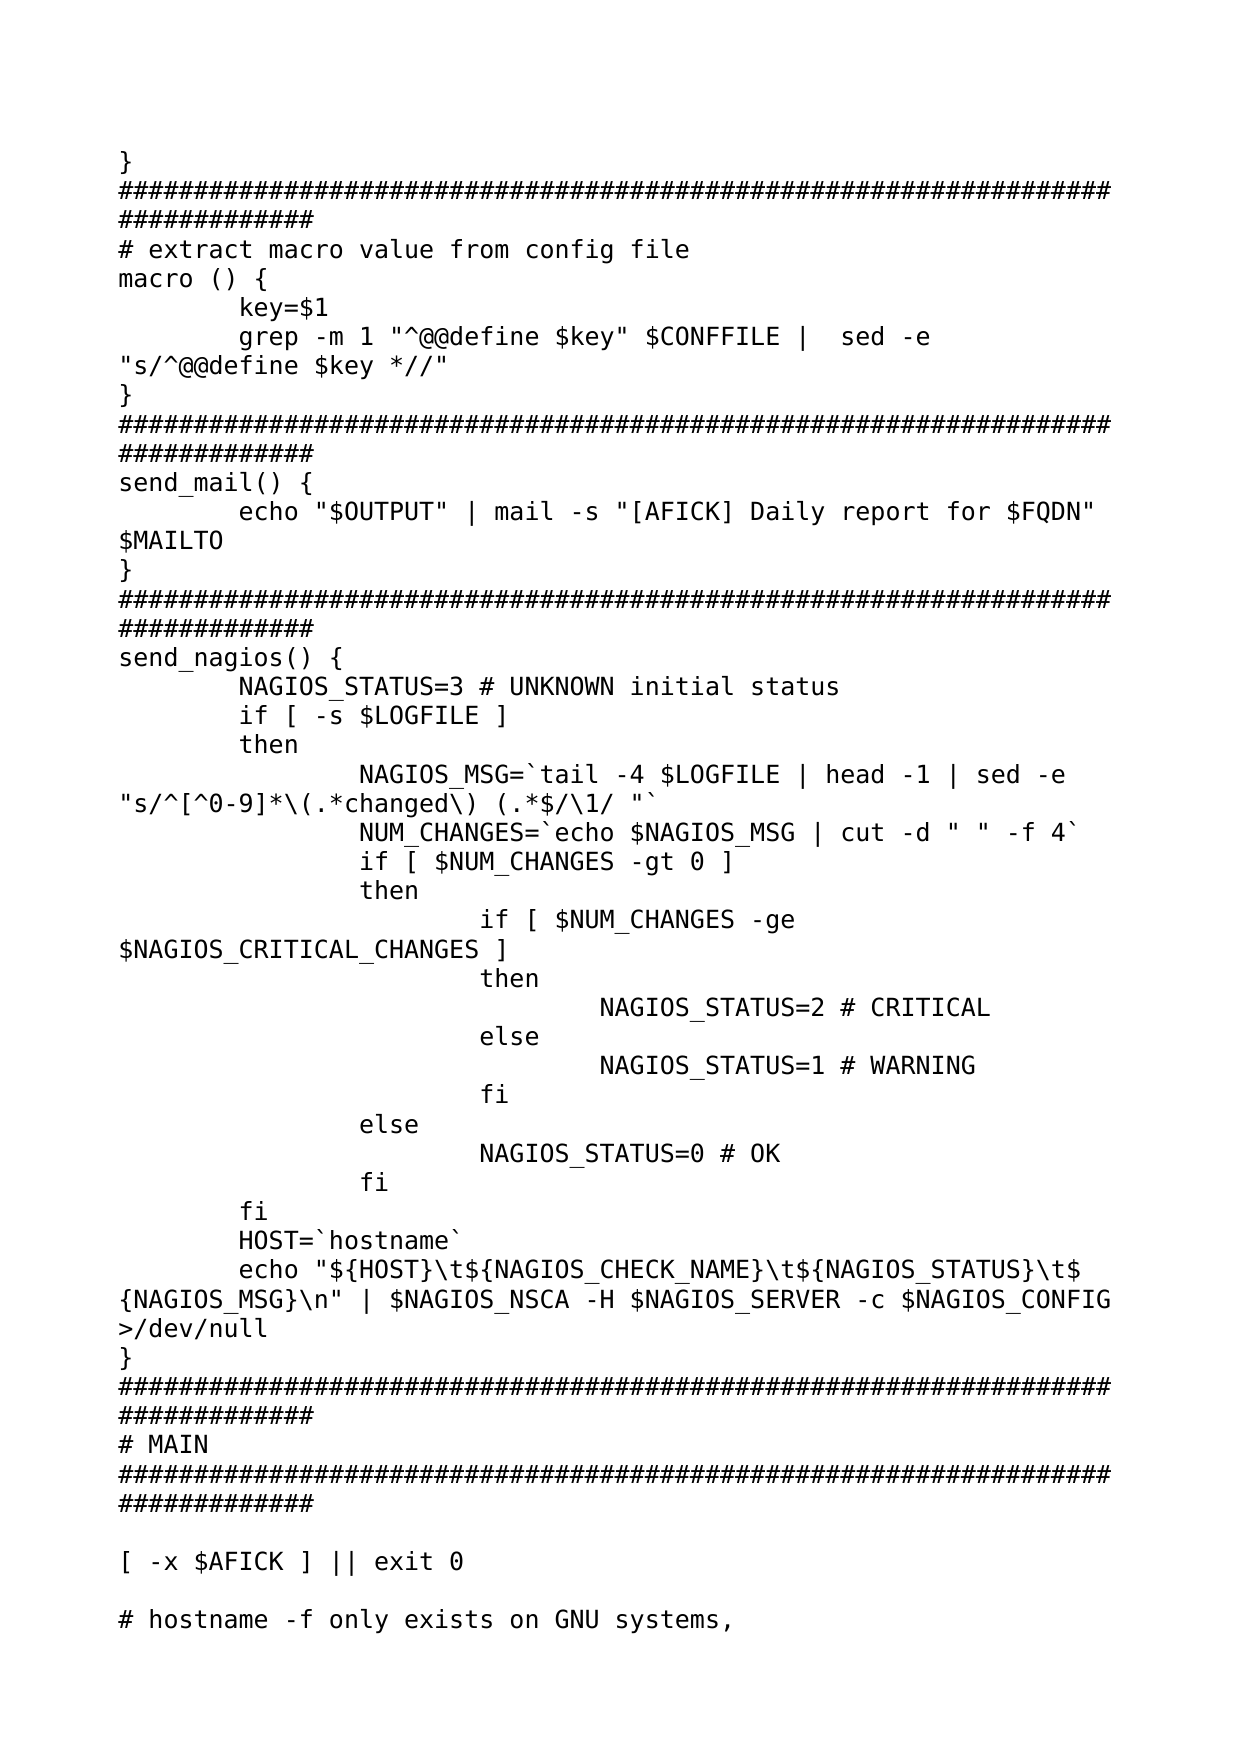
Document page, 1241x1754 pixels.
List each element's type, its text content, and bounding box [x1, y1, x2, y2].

text } ############################################################################### # extract macro value from config file macro () { key=$1 grep -m 1 "^@@define $key" $CONFFILE | sed -e "s/^@@define $key *//" } ############################################################################### send_mail() { echo "$OUTPUT" | mail -s "[AFICK] Daily report for $FQDN" $MAILTO } ############################################################################### send_nagios() { NAGIOS_STATUS=3 # UNKNOWN initial status if [ -s $LOGFILE ] then NAGIOS_MSG=`tail -4 $LOGFILE | head -1 | sed -e "s/^[^0-9]*\(.*changed\) (.*$/\1/ "` NUM_CHANGES=`echo $NAGIOS_MSG | cut -d " " -f 4` if [ $NUM_CHANGES -gt 0 ] then if [ $NUM_CHANGES -ge $NAGIOS_CRITICAL_CHANGES ] then NAGIOS_STATUS=2 # CRITICAL else NAGIOS_STATUS=1 # WARNING fi else NAGIOS_STATUS=0 # OK fi fi HOST=`hostname` echo "${HOST}\t${NAGIOS_CHECK_NAME}\t${NAGIOS_STATUS}\t${NAGIOS_MSG}\n" | $NAGIOS_NSCA -H $NAGIOS_SERVER -c $NAGIOS_CONFIG >/dev/null } ############################################################################### # MAIN ############################################################################### [ -x $AFICK ] || exit 0 # hostname -f only exists on GNU systems, [118, 118, 1122, 1635]
